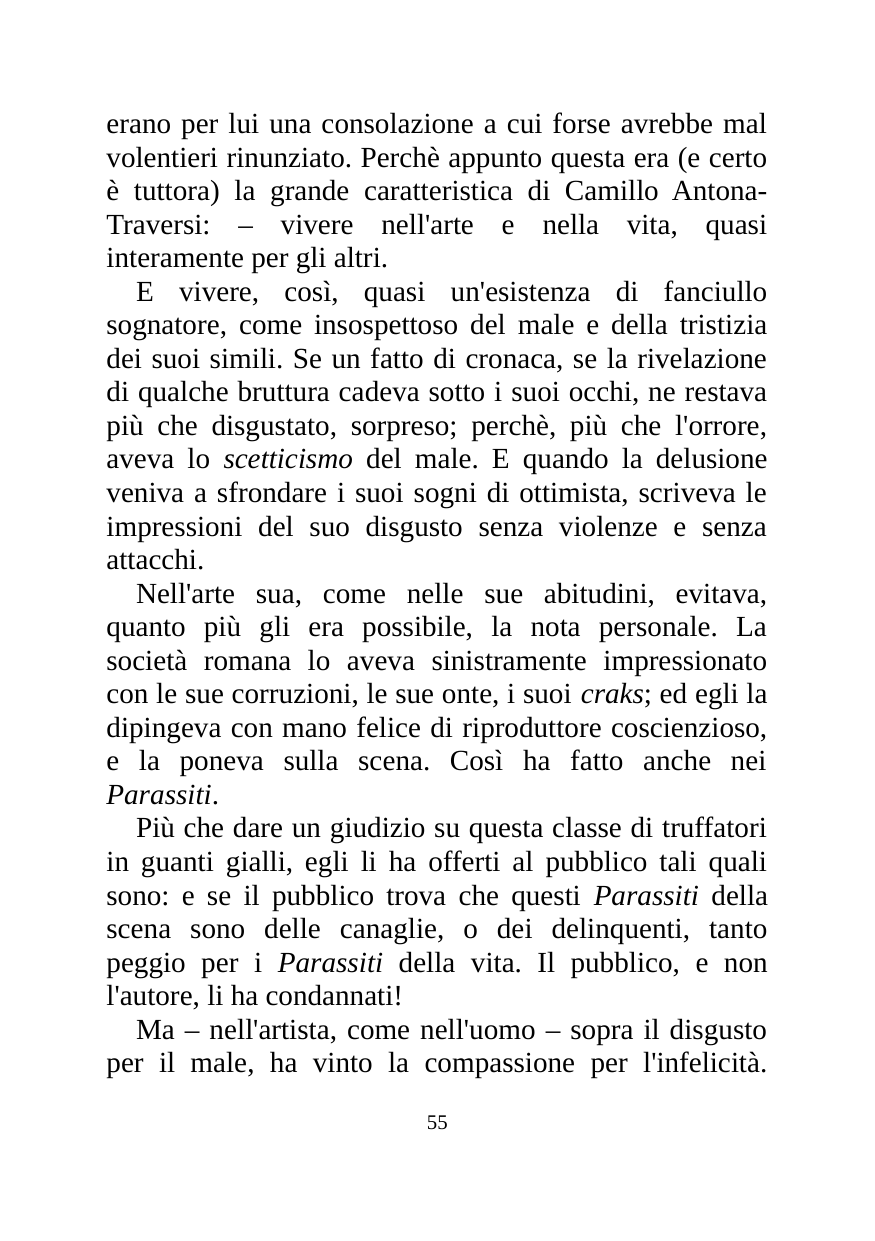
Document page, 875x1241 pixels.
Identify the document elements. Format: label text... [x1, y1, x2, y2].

text erano per lui una consolazione a cui forse avrebbe mal volentieri rinunziato. Perchè appunto questa era (e certo è tuttora) la grande caratteristica di Camillo Antona-Traversi: – vivere nell'arte e nella vita, quasi interamente per gli altri. [106, 106, 768, 274]
text Più che dare un giudizio su questa classe di truffatori in guanti gialli, egli li ha offerti al pubblico tali quali sono: e se il pubblico trova che questi Parassiti della scena sono delle canaglie, o dei delinquenti, tanto peggio per i Parassiti della vita. Il pubblico, e non l'autore, li ha condannati! [106, 811, 768, 1012]
text Nell'arte sua, come nelle sue abitudini, evitava, quanto più gli era possibile, la nota personale. La società romana lo aveva sinistramente impressionato con le sue corruzioni, le sue onte, i suoi craks; ed egli la dipingeva con mano felice di riproduttore coscienzioso, e la poneva sulla scena. Così ha fatto anche nei Parassiti. [106, 576, 768, 811]
text E vivere, così, quasi un'esistenza di fanciullo sognatore, come insospettoso del male e della tristizia dei suoi simili. Se un fatto di cronaca, se la rivelazione di qualche bruttura cadeva sotto i suoi occhi, ne restava più che disgustato, sorpreso; perchè, più che l'orrore, aveva lo scetticismo del male. E quando la delusione veniva a sfrondare i suoi sogni di ottimista, scriveva le impressioni del suo disgusto senza violenze e senza attacchi. [106, 274, 768, 576]
text Ma – nell'artista, come nell'uomo – sopra il disgusto per il male, ha vinto la compassione per l'infelicità. [106, 1012, 768, 1079]
